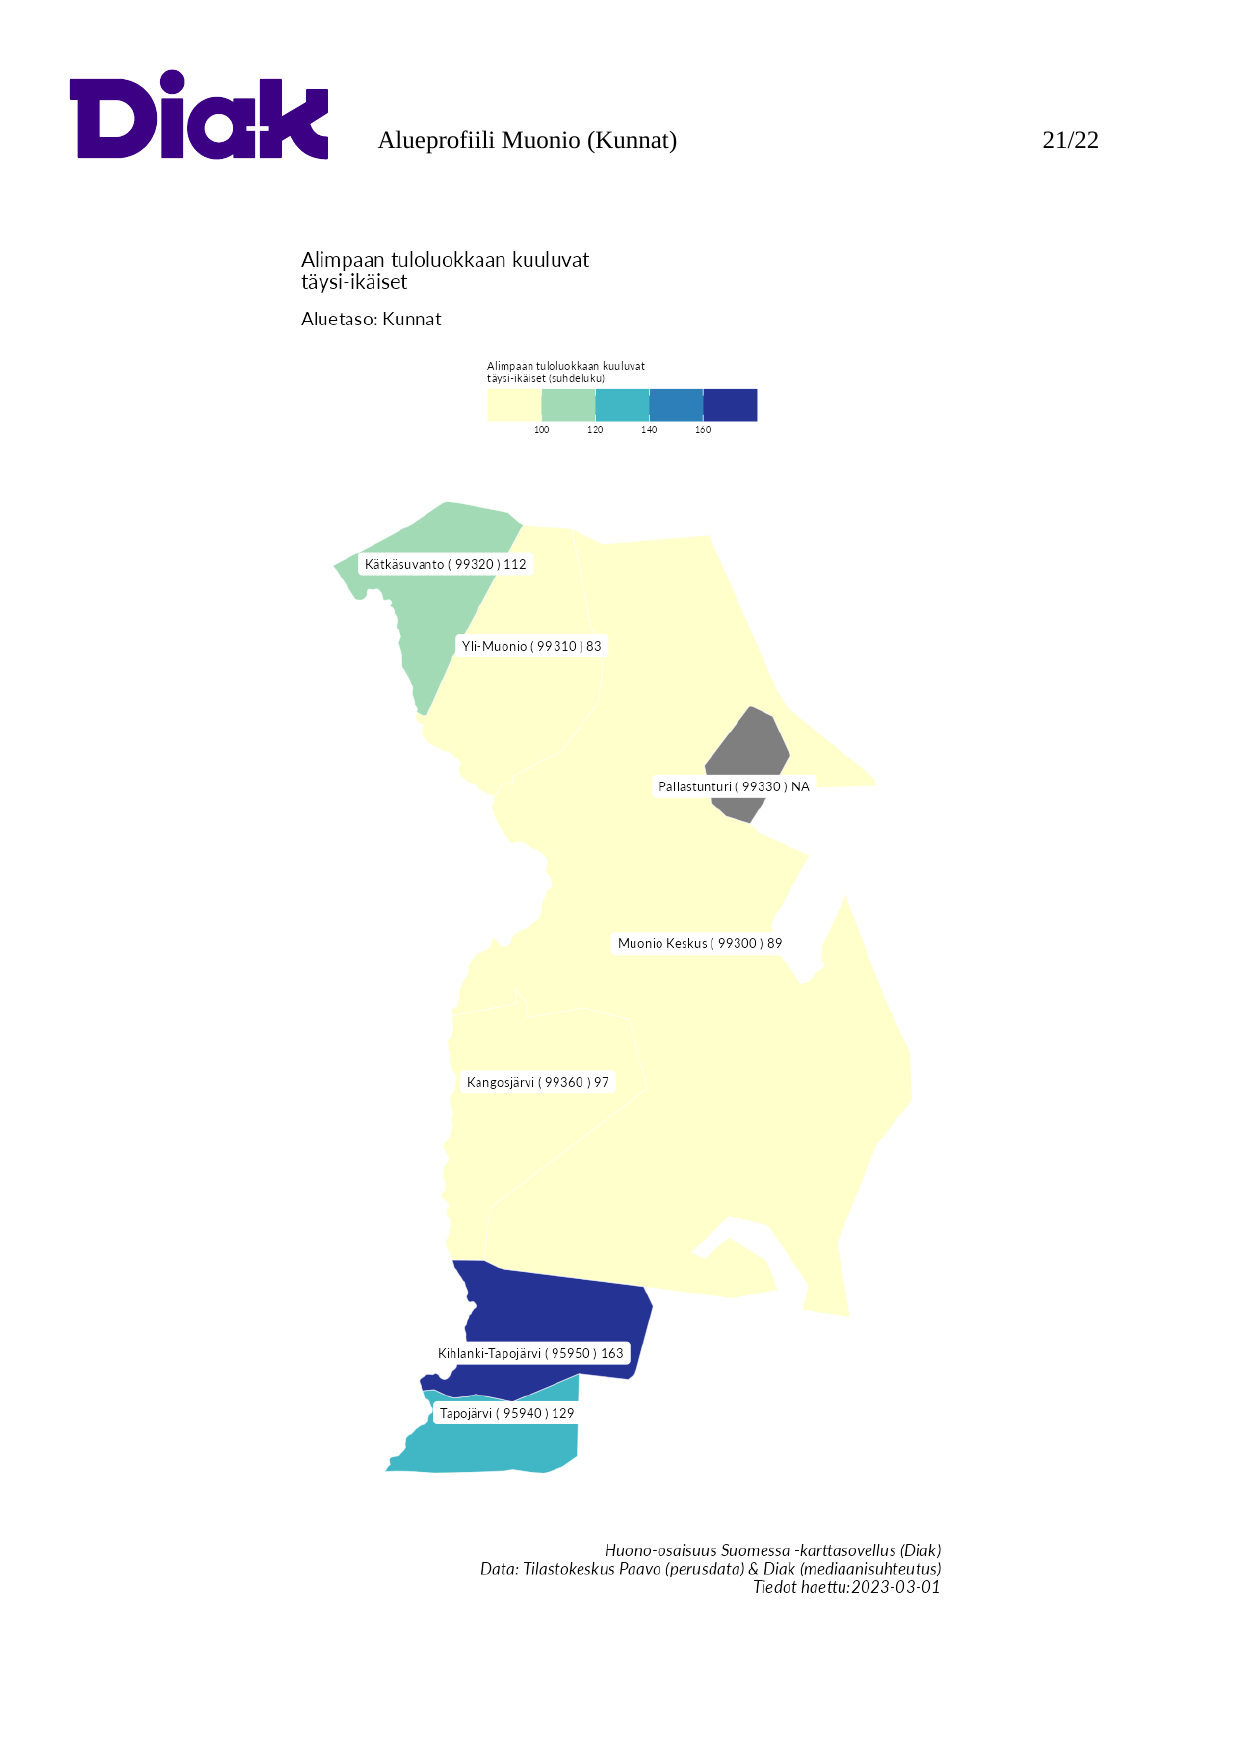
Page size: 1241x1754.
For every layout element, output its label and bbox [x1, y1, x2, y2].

picture [61, 196, 1179, 1651]
